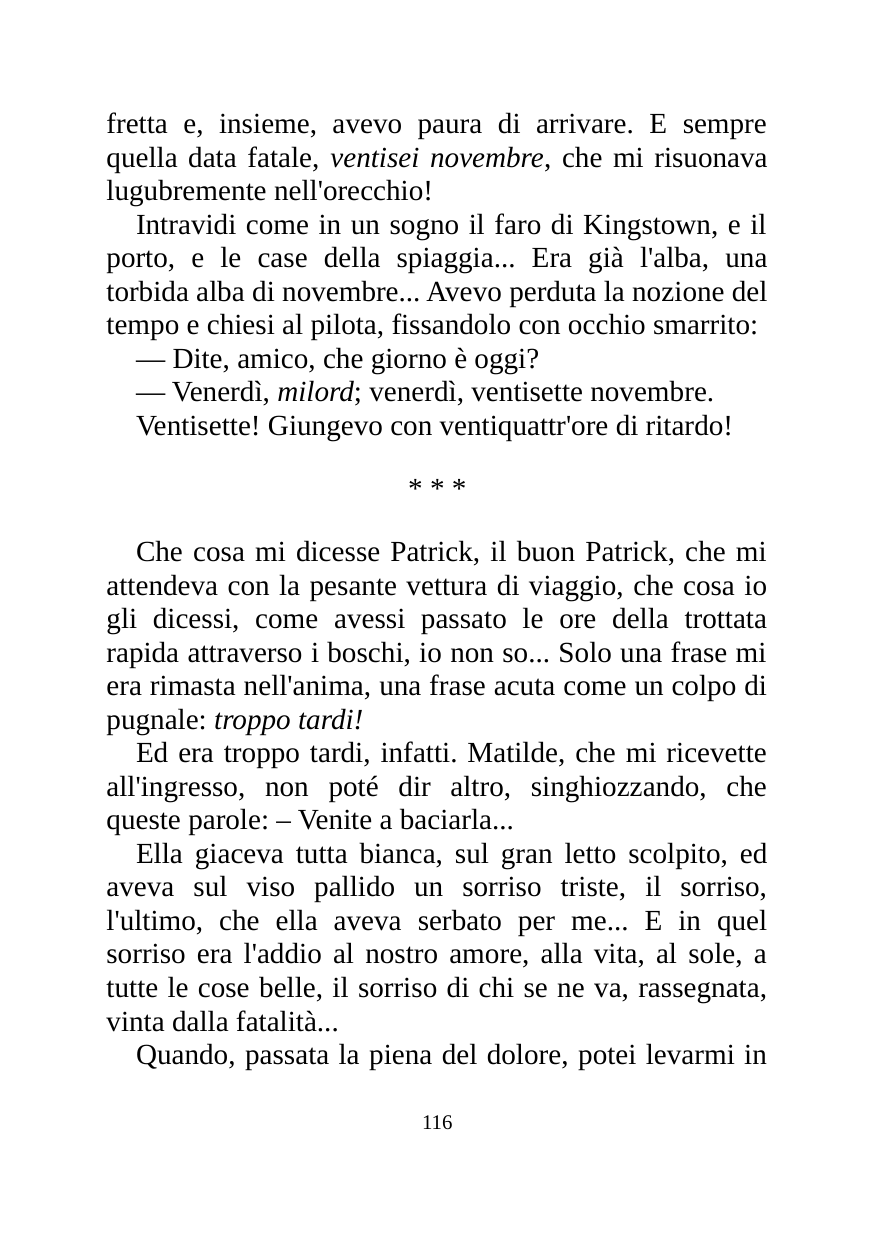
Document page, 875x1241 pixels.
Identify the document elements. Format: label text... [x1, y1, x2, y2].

text Quando, passata la piena del dolore, potei levarmi in [106, 1037, 768, 1071]
text Ventisette! Giungevo con ventiquattr'ore di ritardo! [106, 408, 768, 442]
text Ed era troppo tardi, infatti. Matilde, che mi ricevette all'ingresso, non poté dir altro, singhiozzando, che queste parole: – Venite a baciarla... [106, 735, 768, 836]
text * * * [106, 471, 768, 505]
text — Dite, amico, che giorno è oggi? [106, 341, 768, 374]
text Che cosa mi dicesse Patrick, il buon Patrick, che mi attendeva con la pesante vettura di viaggio, che cosa io gli dicessi, come avessi passato le ore della trottata rapida attraverso i boschi, io non so... Solo una frase mi era rimasta nell'anima, una frase acuta come un colpo di pugnale: troppo tardi! [106, 534, 768, 735]
text Ella giaceva tutta bianca, sul gran letto scolpito, ed aveva sul viso pallido un sorriso triste, il sorriso, l'ultimo, che ella aveva serbato per me... E in quel sorriso era l'addio al nostro amore, alla vita, al sole, a tutte le cose belle, il sorriso di chi se ne va, rassegnata, vinta dalla fatalità... [106, 836, 768, 1037]
text fretta e, insieme, avevo paura di arrivare. E sempre quella data fatale, ventisei novembre, che mi risuonava lugubremente nell'orecchio! [106, 106, 768, 207]
text Intravidi come in un sogno il faro di Kingstown, e il porto, e le case della spiaggia... Era già l'alba, una torbida alba di novembre... Avevo perduta la nozione del tempo e chiesi al pilota, fissandolo con occhio smarrito: [106, 207, 768, 341]
text — Venerdì, milord; venerdì, ventisette novembre. [106, 374, 768, 408]
